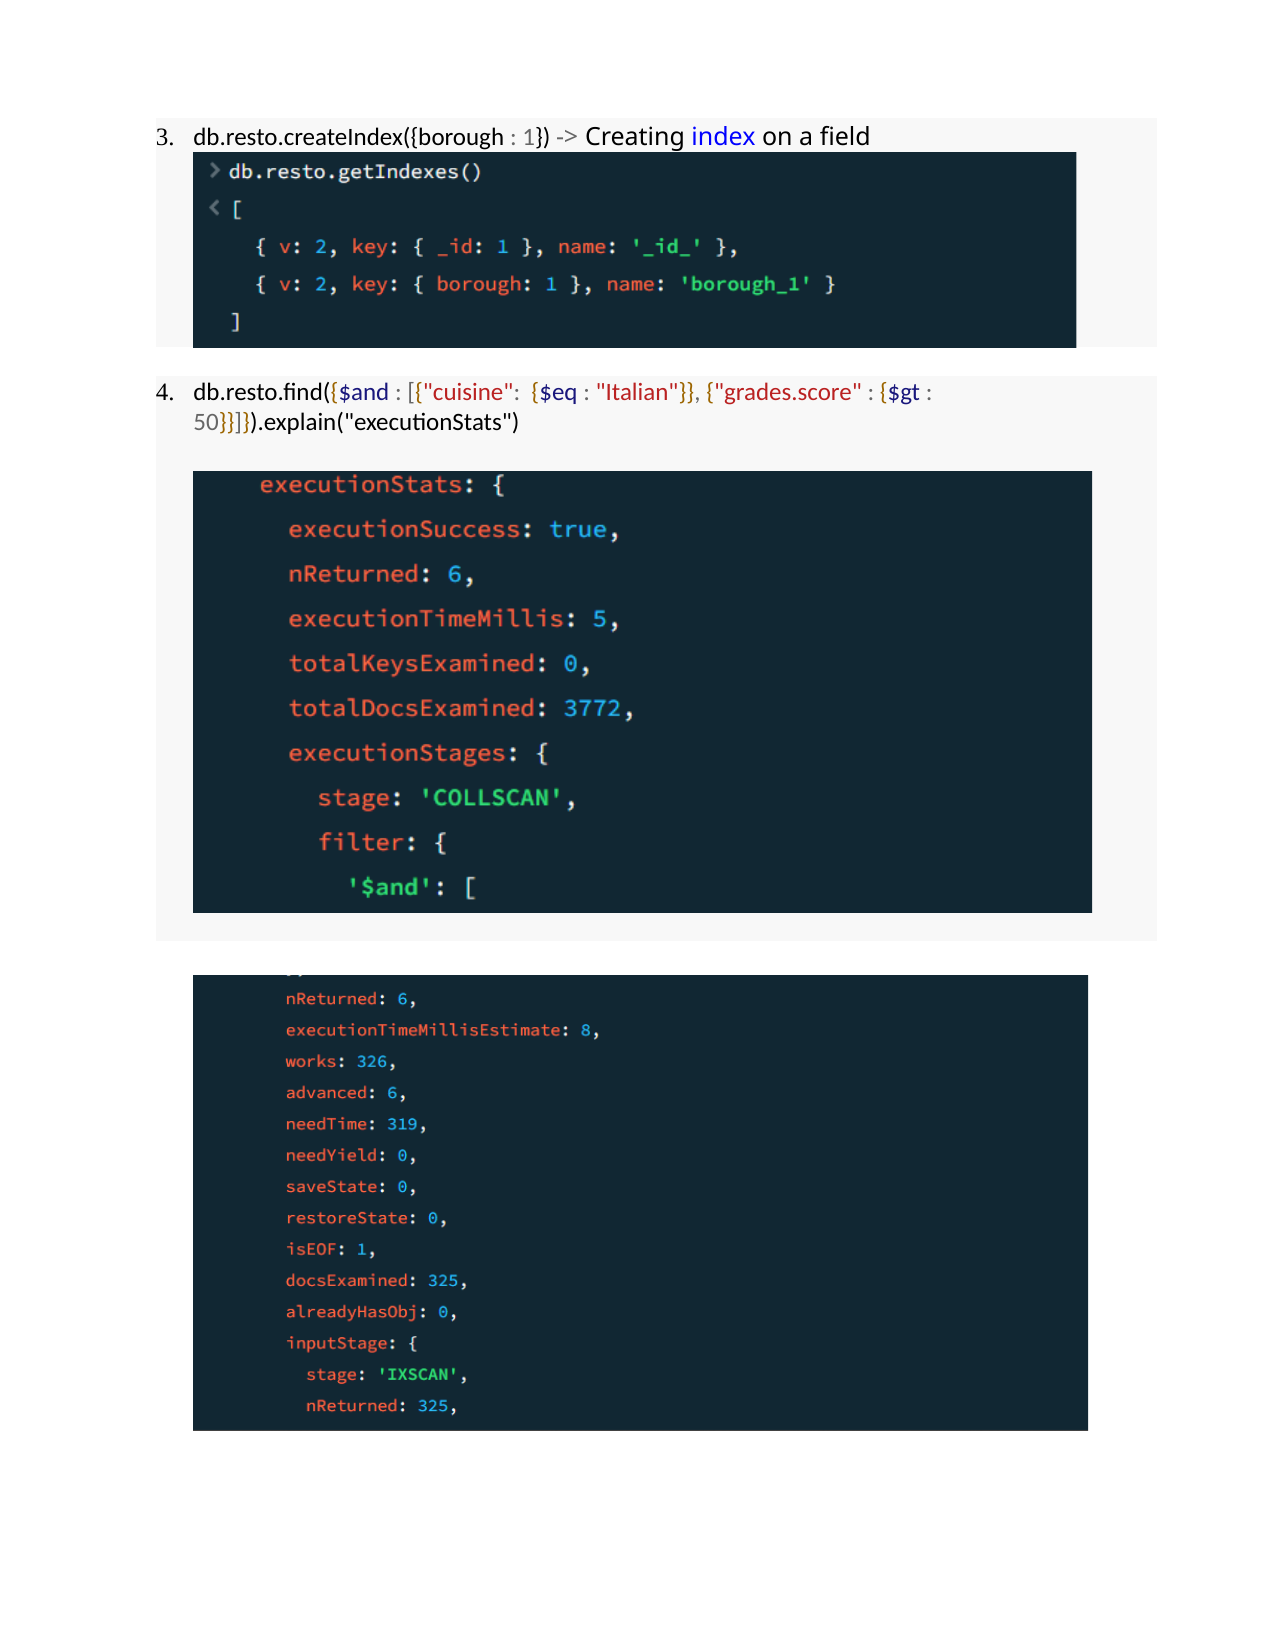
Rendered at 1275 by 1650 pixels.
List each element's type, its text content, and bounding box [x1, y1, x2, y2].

list db.resto.find({$and : [{"cuisine": {$eq : "Italian"}}, {"grades.score" : {$gt : 50}}]}).explain("executionStats") [156, 376, 1157, 941]
picture [193, 471, 1093, 913]
picture [193, 152, 1077, 348]
picture [193, 975, 1089, 1431]
list db.resto.createIndex({borough : 1}) -> Creating index on a field [156, 118, 1157, 152]
